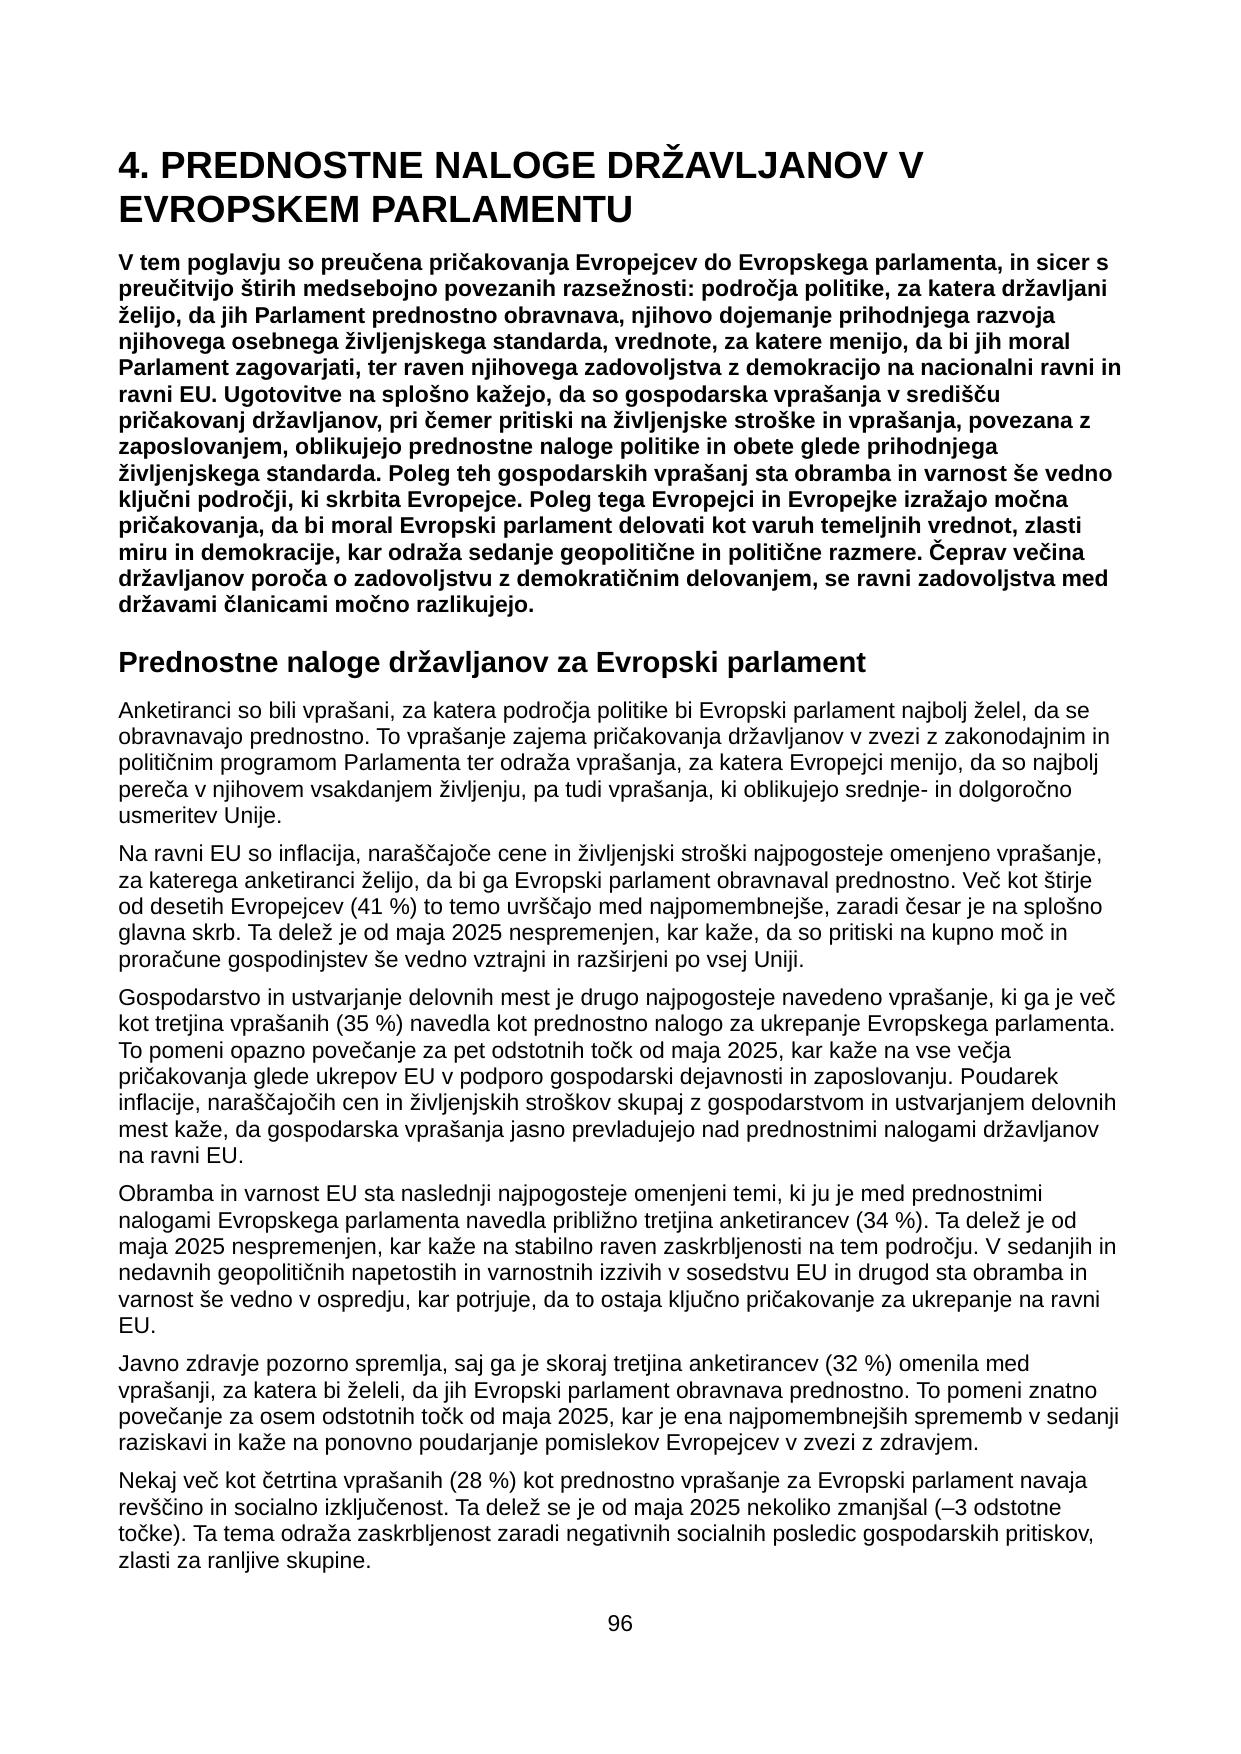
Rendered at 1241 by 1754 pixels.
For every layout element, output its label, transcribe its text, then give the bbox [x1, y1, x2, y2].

text Anketiranci so bili vprašani, za katera področja politike bi Evropski parlament najbolj želel, da se obravnavajo prednostno. To vprašanje zajema pričakovanja državljanov v zvezi z zakonodajnim in političnim programom Parlamenta ter odraža vprašanja, za katera Evropejci menijo, da so najbolj pereča v njihovem vsakdanjem življenju, pa tudi vprašanja, ki oblikujejo srednje- in dolgoročno usmeritev Unije. [118, 697, 1122, 828]
text Gospodarstvo in ustvarjanje delovnih mest je drugo najpogosteje navedeno vprašanje, ki ga je več kot tretjina vprašanih (35 %) navedla kot prednostno nalogo za ukrepanje Evropskega parlamenta. To pomeni opazno povečanje za pet odstotnih točk od maja 2025, kar kaže na vse večja pričakovanja glede ukrepov EU v podporo gospodarski dejavnosti in zaposlovanju. Poudarek inflacije, naraščajočih cen in življenjskih stroškov skupaj z gospodarstvom in ustvarjanjem delovnih mest kaže, da gospodarska vprašanja jasno prevladujejo nad prednostnimi nalogami državljanov na ravni EU. [118, 984, 1122, 1168]
subtitle 4. PREDNOSTNE NALOGE DRŽAVLJANOV V EVROPSKEM PARLAMENTU [118, 143, 1122, 230]
text Obramba in varnost EU sta naslednji najpogosteje omenjeni temi, ki ju je med prednostnimi nalogami Evropskega parlamenta navedla približno tretjina anketirancev (34 %). Ta delež je od maja 2025 nespremenjen, kar kaže na stabilno raven zaskrbljenosti na tem področju. V sedanjih in nedavnih geopolitičnih napetostih in varnostnih izzivih v sosedstvu EU in drugod sta obramba in varnost še vedno v ospredju, kar potrjuje, da to ostaja ključno pričakovanje za ukrepanje na ravni EU. [118, 1180, 1122, 1338]
subtitle Prednostne naloge državljanov za Evropski parlament [118, 644, 1122, 678]
text Javno zdravje pozorno spremlja, saj ga je skoraj tretjina anketirancev (32 %) omenila med vprašanji, za katera bi želeli, da jih Evropski parlament obravnava prednostno. To pomeni znatno povečanje za osem odstotnih točk od maja 2025, kar je ena najpomembnejših sprememb v sedanji raziskavi in kaže na ponovno poudarjanje pomislekov Evropejcev v zvezi z zdravjem. [118, 1350, 1122, 1456]
text Na ravni EU so inflacija, naraščajoče cene in življenjski stroški najpogosteje omenjeno vprašanje, za katerega anketiranci želijo, da bi ga Evropski parlament obravnaval prednostno. Več kot štirje od desetih Evropejcev (41 %) to temo uvrščajo med najpomembnejše, zaradi česar je na splošno glavna skrb. Ta delež je od maja 2025 nespremenjen, kar kaže, da so pritiski na kupno moč in proračune gospodinjstev še vedno vztrajni in razširjeni po vsej Uniji. [118, 840, 1122, 972]
text V tem poglavju so preučena pričakovanja Evropejcev do Evropskega parlamenta, in sicer s preučitvijo štirih medsebojno povezanih razsežnosti: področja politike, za katera državljani želijo, da jih Parlament prednostno obravnava, njihovo dojemanje prihodnjega razvoja njihovega osebnega življenjskega standarda, vrednote, za katere menijo, da bi jih moral Parlament zagovarjati, ter raven njihovega zadovoljstva z demokracijo na nacionalni ravni in ravni EU. Ugotovitve na splošno kažejo, da so gospodarska vprašanja v središču pričakovanj državljanov, pri čemer pritiski na življenjske stroške in vprašanja, povezana z zaposlovanjem, oblikujejo prednostne naloge politike in obete glede prihodnjega življenjskega standarda. Poleg teh gospodarskih vprašanj sta obramba in varnost še vedno ključni področji, ki skrbita Evropejce. Poleg tega Evropejci in Evropejke izražajo močna pričakovanja, da bi moral Evropski parlament delovati kot varuh temeljnih vrednot, zlasti miru in demokracije, kar odraža sedanje geopolitične in politične razmere. Čeprav večina državljanov poroča o zadovoljstvu z demokratičnim delovanjem, se ravni zadovoljstva med državami članicami močno razlikujejo. [118, 249, 1122, 618]
text Nekaj več kot četrtina vprašanih (28 %) kot prednostno vprašanje za Evropski parlament navaja revščino in socialno izključenost. Ta delež se je od maja 2025 nekoliko zmanjšal (–3 odstotne točke). Ta tema odraža zaskrbljenost zaradi negativnih socialnih posledic gospodarskih pritiskov, zlasti za ranljive skupine. [118, 1467, 1122, 1573]
